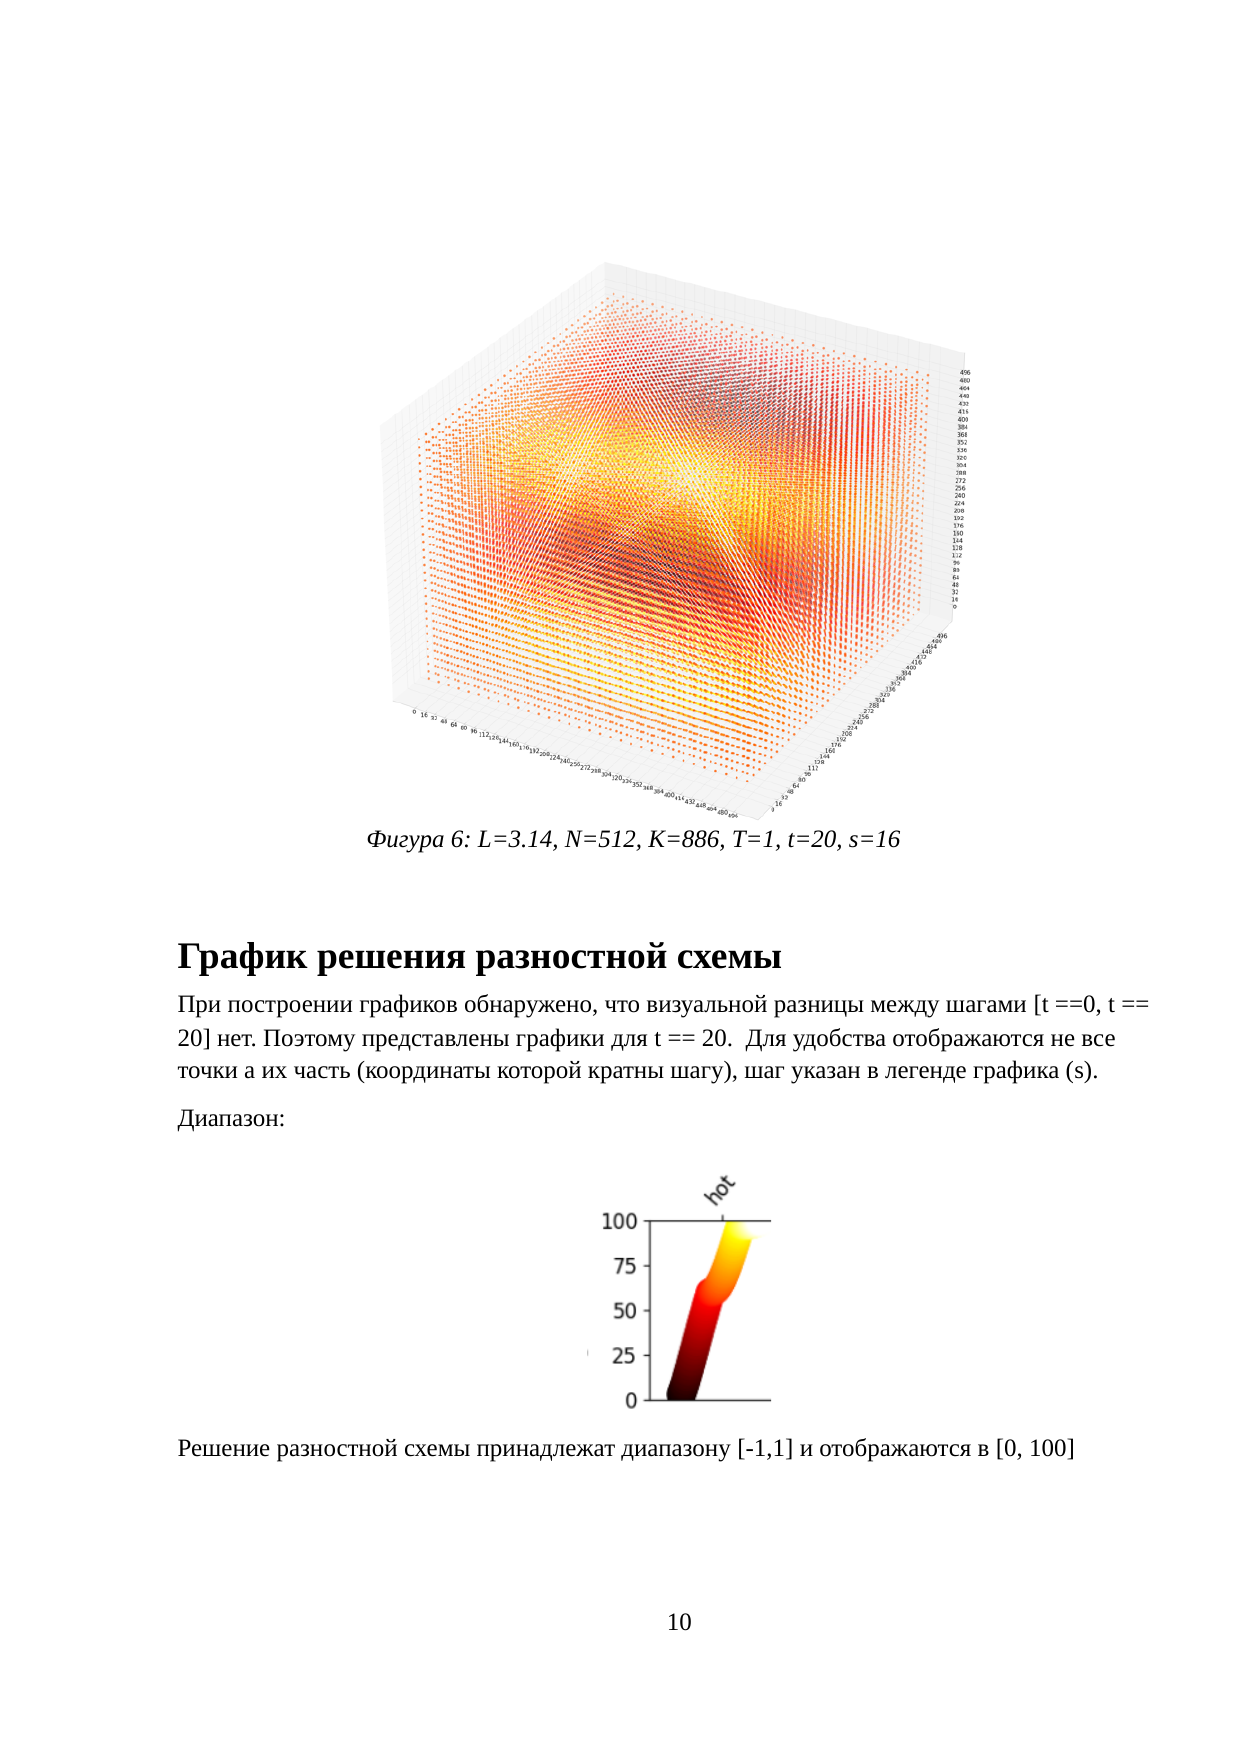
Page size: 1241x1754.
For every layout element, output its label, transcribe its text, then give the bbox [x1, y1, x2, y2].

picture [587, 1150, 772, 1429]
text Диапазон: [177, 1103, 1181, 1132]
text При построении графиков обнаружено, что визуальной разницы между шагами [t ==0, t == 20] нет. Поэтому представлены графики для t == 20. Для удобства отображаются не все точки а их часть (координаты которой кратны шагу), шаг указан в легенде графика (s). [177, 989, 1181, 1084]
text Решение разностной схемы принадлежат диапазону [-1,1] и отображаются в [0, 100] [177, 1429, 1181, 1461]
text Фигура 6: L=3.14, N=512, K=886, T=1, t=20, s=16 [366, 825, 992, 853]
subtitle График решения разностной схемы [177, 934, 1181, 977]
picture [366, 223, 993, 825]
